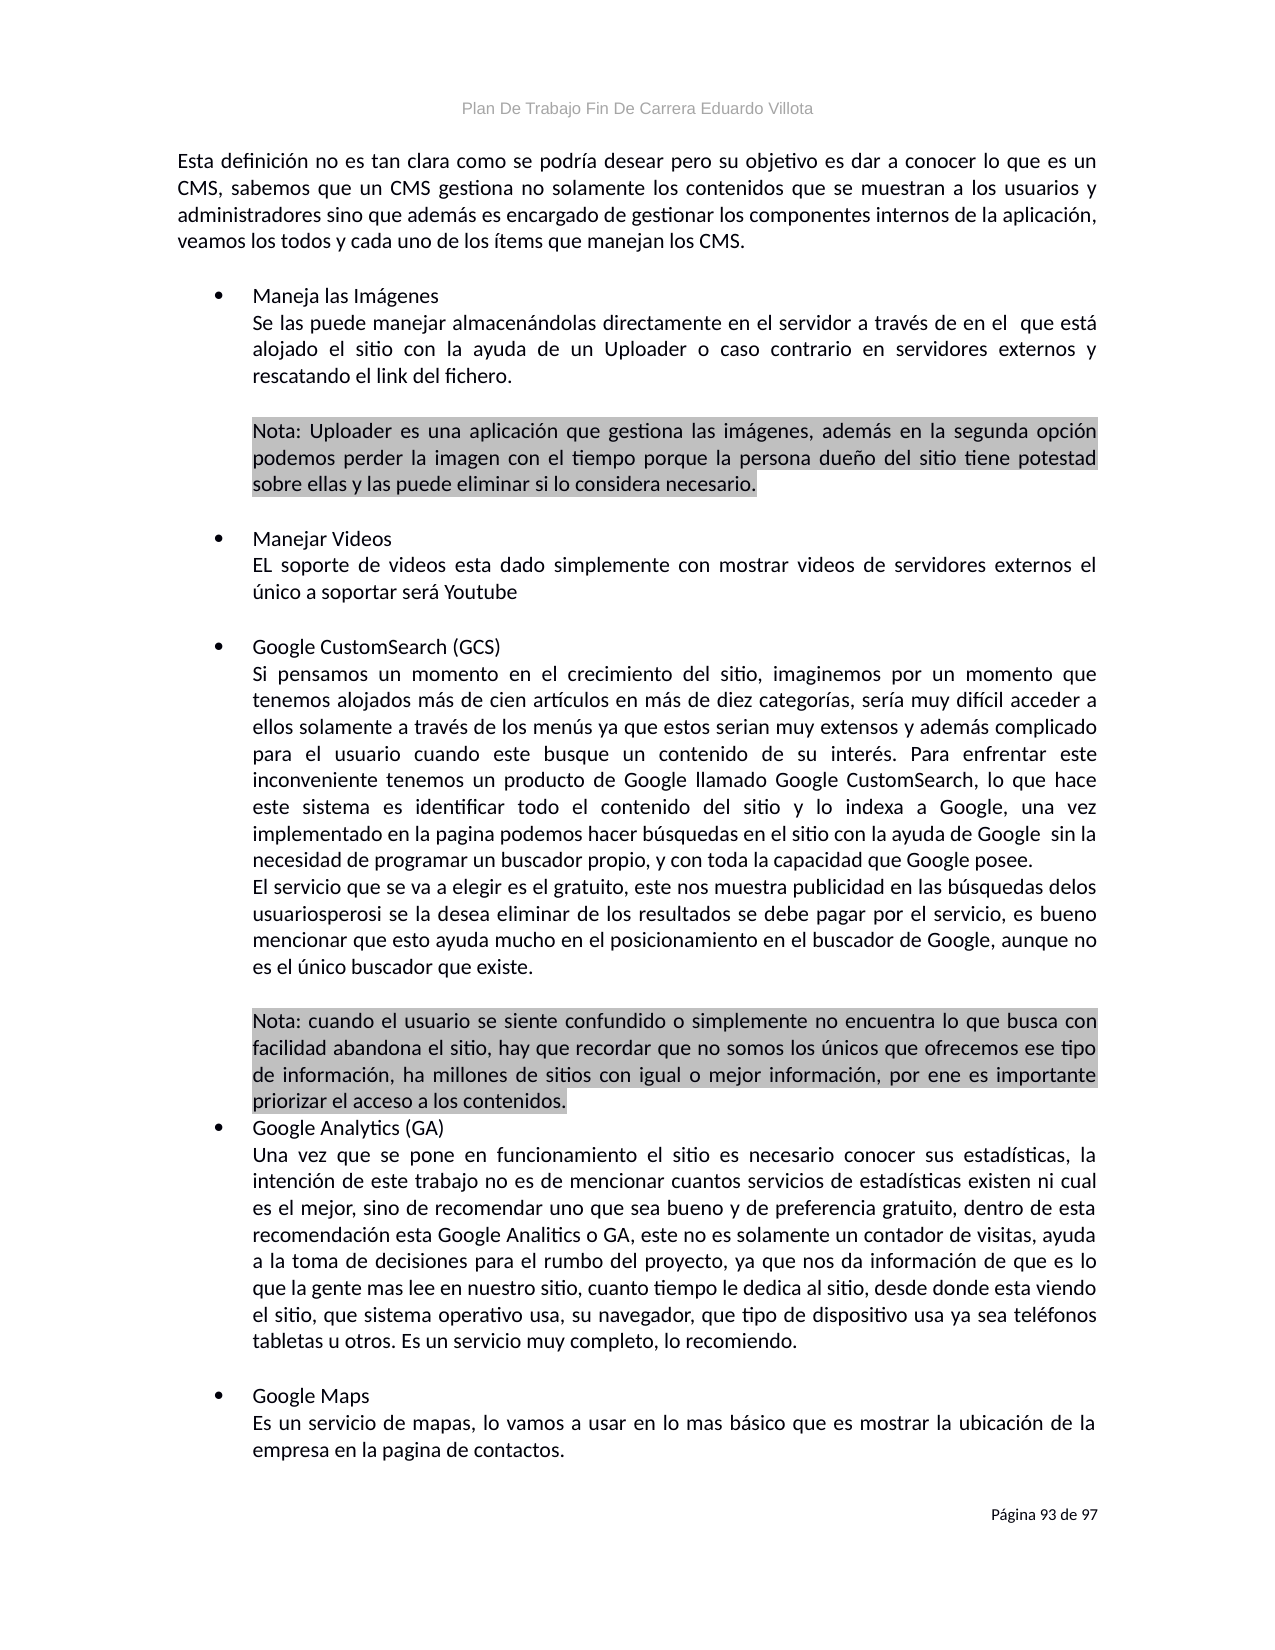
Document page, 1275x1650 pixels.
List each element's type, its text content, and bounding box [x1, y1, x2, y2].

list Una vez que se pone en funcionamiento el sitio es necesario conocer sus estadísticas, la intención de este trabajo no es de mencionar cuantos servicios de estadísticas existen ni cual es el mejor, sino de recomendar uno que sea bueno y de preferencia gratuito, dentro de esta recomendación esta Google Analitics o GA, este no es solamente un contador de visitas, ayuda a la toma de decisiones para el rumbo del proyecto, ya que nos da información de que es lo que la gente mas lee en nuestro sitio, cuanto tiempo le dedica al sitio, desde donde esta viendo el sitio, que sistema operativo usa, su navegador, que tipo de dispositivo usa ya sea teléfonos tabletas u otros. Es un servicio muy completo, lo recomiendo. [252, 1141, 1098, 1354]
list Se las puede manejar almacenándolas directamente en el servidor a través de en el que está alojado el sitio con la ayuda de un Uploader o caso contrario en servidores externos y rescatando el link del fichero. [252, 309, 1098, 389]
list Maneja las Imágenes [215, 282, 1098, 309]
list EL soporte de videos esta dado simplemente con mostrar videos de servidores externos el único a soportar será Youtube [252, 552, 1098, 605]
list Nota: cuando el usuario se siente confundido o simplemente no encuentra lo que busca con facilidad abandona el sitio, hay que recordar que no somos los únicos que ofrecemos ese tipo de información, ha millones de sitios con igual o mejor información, por ene es importante priorizar el acceso a los contenidos. [252, 1008, 1098, 1114]
text Esta definición no es tan clara como se podría desear pero su objetivo es dar a conocer lo que es un CMS, sabemos que un CMS gestiona no solamente los contenidos que se muestran a los usuarios y administradores sino que además es encargado de gestionar los componentes internos de la aplicación, veamos los todos y cada uno de los ítems que manejan los CMS. [177, 148, 1098, 254]
list Nota: Uploader es una aplicación que gestiona las imágenes, además en la segunda opción podemos perder la imagen con el tiempo porque la persona dueño del sitio tiene potestad sobre ellas y las puede eliminar si lo considera necesario. [252, 417, 1098, 497]
list Google Maps [215, 1382, 1098, 1409]
list Manejar Videos [215, 525, 1098, 552]
list Google CustomSearch (GCS) [215, 633, 1098, 660]
list Google Analytics (GA) [215, 1114, 1098, 1141]
list El servicio que se va a elegir es el gratuito, este nos muestra publicidad en las búsquedas delos usuariosperosi se la desea eliminar de los resultados se debe pagar por el servicio, es bueno mencionar que esto ayuda mucho en el posicionamiento en el buscador de Google, aunque no es el único buscador que existe. [252, 873, 1098, 980]
list Es un servicio de mapas, lo vamos a usar en lo mas básico que es mostrar la ubicación de la empresa en la pagina de contactos. [252, 1409, 1098, 1462]
list Si pensamos un momento en el crecimiento del sitio, imaginemos por un momento que tenemos alojados más de cien artículos en más de diez categorías, sería muy difícil acceder a ellos solamente a través de los menús ya que estos serian muy extensos y además complicado para el usuario cuando este busque un contenido de su interés. Para enfrentar este inconveniente tenemos un producto de Google llamado Google CustomSearch, lo que hace este sistema es identificar todo el contenido del sitio y lo indexa a Google, una vez implementado en la pagina podemos hacer búsquedas en el sitio con la ayuda de Google sin la necesidad de programar un buscador propio, y con toda la capacidad que Google posee. [252, 660, 1098, 873]
